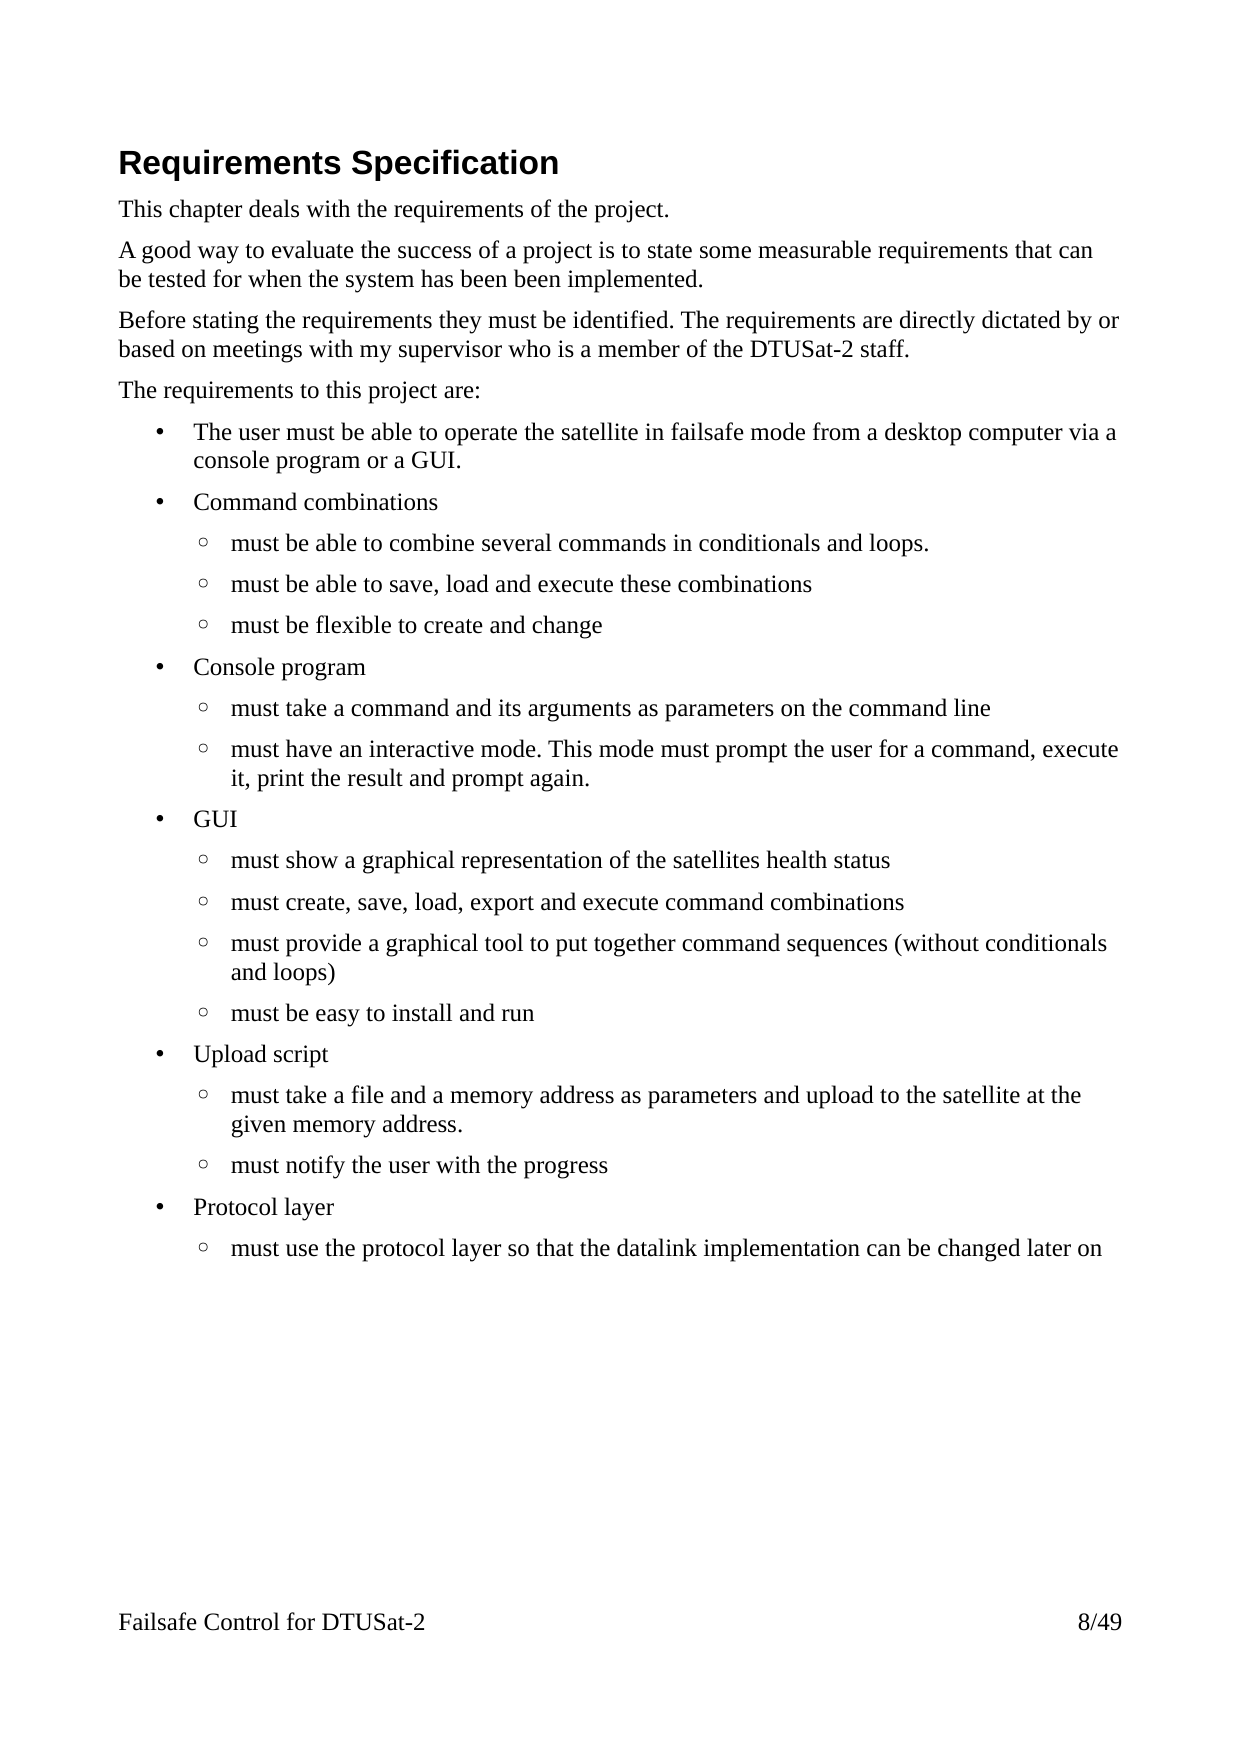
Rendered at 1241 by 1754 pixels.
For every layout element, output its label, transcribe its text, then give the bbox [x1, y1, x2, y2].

list Command combinations [156, 487, 1122, 516]
text Before stating the requirements they must be identified. The requirements are directly dictated by or based on meetings with my supervisor who is a member of the DTUSat-2 staff. [118, 306, 1122, 363]
text This chapter deals with the requirements of the project. [118, 194, 1122, 223]
list Console program [156, 652, 1122, 681]
list must take a file and a memory address as parameters and upload to the satellite at the given memory address. [193, 1081, 1122, 1138]
list must be able to save, load and execute these combinations [193, 569, 1122, 598]
text The requirements to this project are: [118, 376, 1122, 404]
list must be able to combine several commands in conditionals and loops. [193, 528, 1122, 557]
list must create, save, load, export and execute command combinations [193, 887, 1122, 916]
list Upload script [156, 1039, 1122, 1068]
list GUI [156, 804, 1122, 833]
list must provide a graphical tool to put together command sequences (without conditionals and loops) [193, 928, 1122, 986]
text A good way to evaluate the success of a project is to state some measurable requirements that can be tested for when the system has been been implemented. [118, 236, 1122, 293]
list must use the protocol layer so that the datalink implementation can be changed later on [193, 1233, 1122, 1262]
list must show a graphical representation of the satellites health status [193, 846, 1122, 874]
list Protocol layer [156, 1192, 1122, 1221]
list must be easy to install and run [193, 998, 1122, 1027]
list must take a command and its arguments as parameters on the command line [193, 693, 1122, 722]
list must be flexible to create and change [193, 611, 1122, 639]
list The user must be able to operate the satellite in failsafe mode from a desktop computer via a console program or a GUI. [156, 417, 1122, 474]
list must notify the user with the progress [193, 1151, 1122, 1179]
subtitle Requirements Specification [118, 143, 1122, 182]
list must have an interactive mode. This mode must prompt the user for a command, execute it, print the result and prompt again. [193, 734, 1122, 792]
